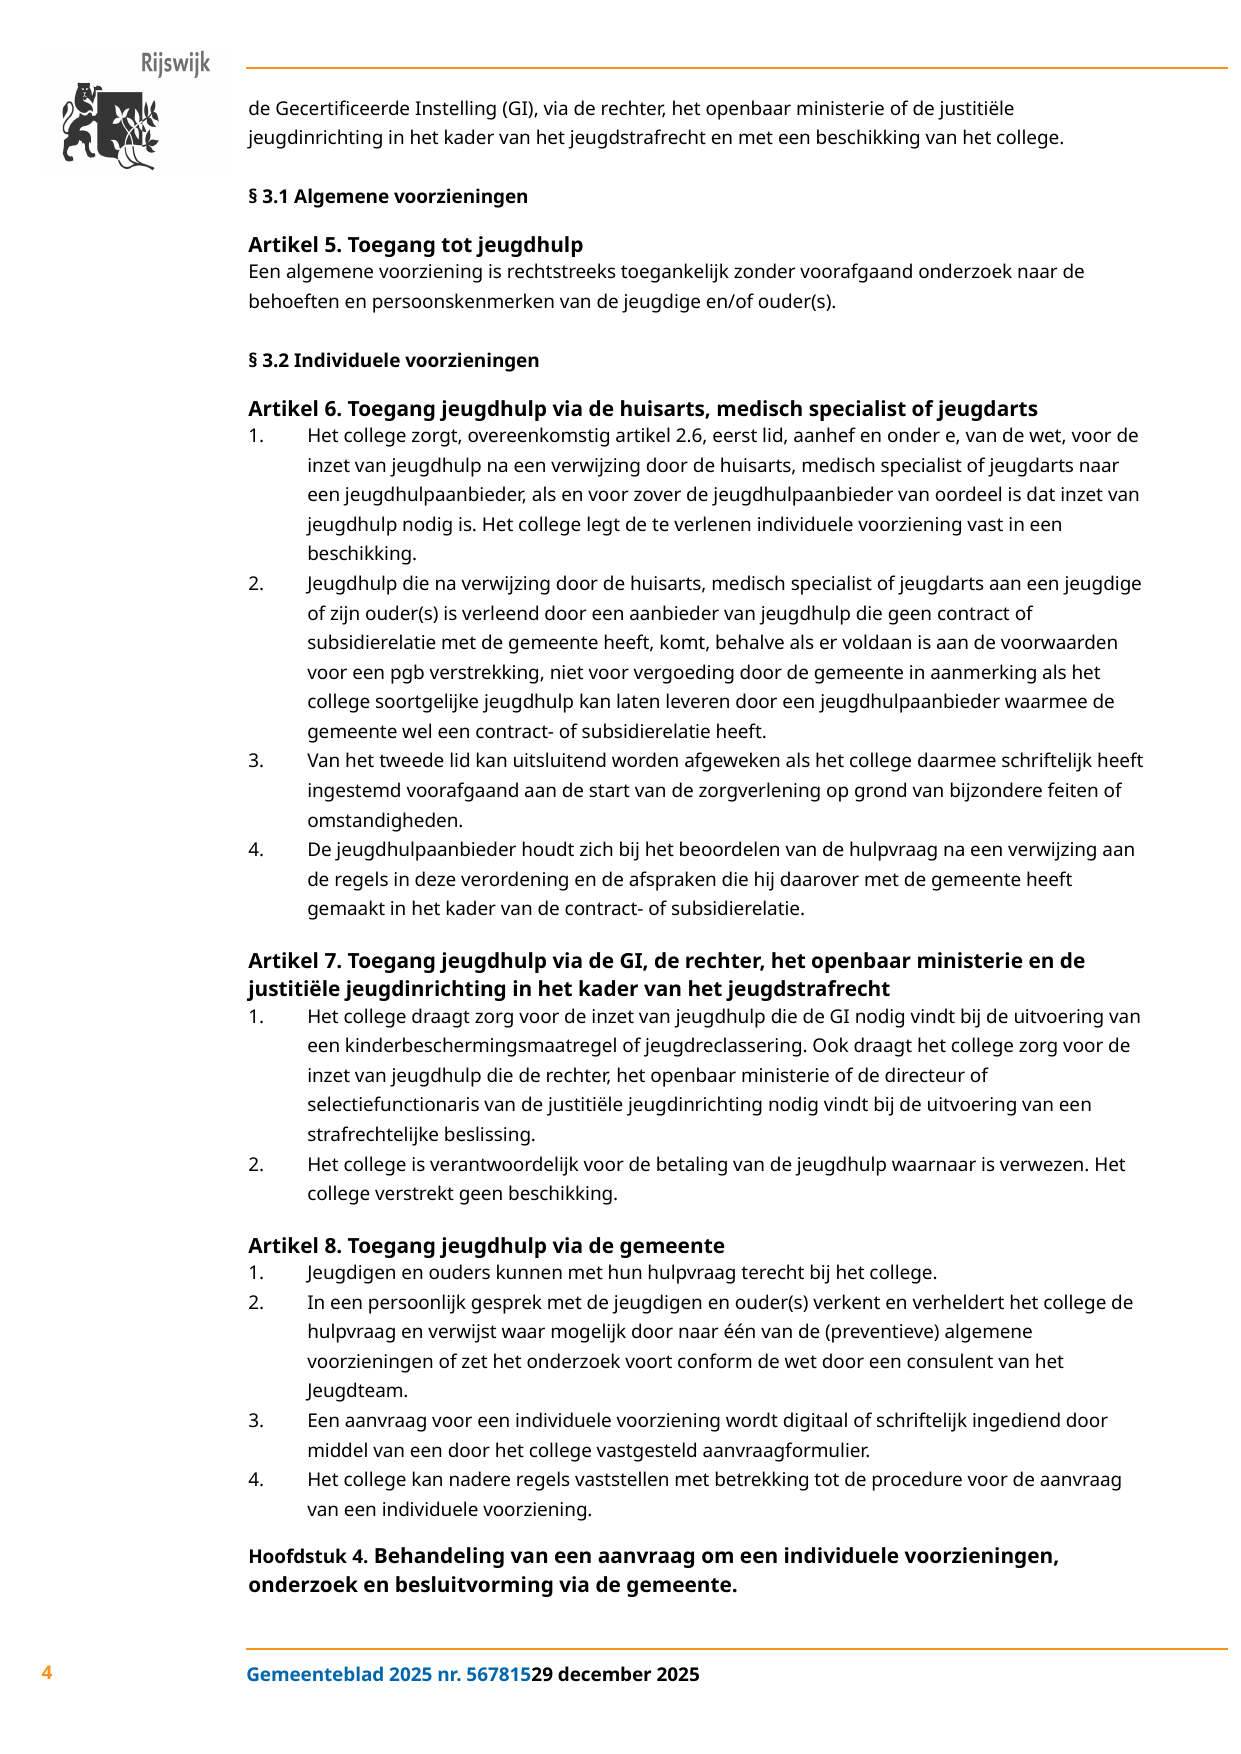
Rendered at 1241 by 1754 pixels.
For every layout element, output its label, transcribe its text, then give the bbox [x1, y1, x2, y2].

text § 3.2 Individuele voorzieningen [248, 347, 1152, 373]
list Het college kan nadere regels vaststellen met betrekking tot de procedure voor de aanvraag van een individuele voorziening. [248, 1466, 1152, 1522]
list Het college draagt zorg voor de inzet van jeugdhulp die de GI nodig vindt bij de uitvoering van een kinderbeschermingsmaatregel of jeugdreclassering. Ook draagt het college zorg voor de inzet van jeugdhulp die de rechter, het openbaar ministerie of de directeur of selectiefunctionaris van de justitiële jeugdinrichting nodig vindt bij de uitvoering van een strafrechtelijke beslissing. [248, 1003, 1152, 1147]
list Het college zorgt, overeenkomstig artikel 2.6, eerst lid, aanhef en onder e, van de wet, voor de inzet van jeugdhulp na een verwijzing door de huisarts, medisch specialist of jeugdarts naar een jeugdhulpaanbieder, als en voor zover de jeugdhulpaanbieder van oordeel is dat inzet van jeugdhulp nodig is. Het college legt de te verlenen individuele voorziening vast in een beschikking. [248, 422, 1152, 566]
list Jeugdigen en ouders kunnen met hun hulpvraag terecht bij het college. [248, 1259, 1152, 1285]
list Jeugdhulp die na verwijzing door de huisarts, medisch specialist of jeugdarts aan een jeugdige of zijn ouder(s) is verleend door een aanbieder van jeugdhulp die geen contract of subsidierelatie met de gemeente heeft, komt, behalve als er voldaan is aan de voorwaarden voor een pgb verstrekking, niet voor vergoeding door de gemeente in aanmerking als het college soortgelijke jeugdhulp kan laten leveren door een jeugdhulpaanbieder waarmee de gemeente wel een contract- of subsidierelatie heeft. [248, 570, 1152, 744]
text de Gecertificeerde Instelling (GI), via de rechter, het openbaar ministerie of de justitiële jeugdinrichting in het kader van het jeugdstrafrecht en met een beschikking van het college. [248, 95, 1152, 150]
text Artikel 5. Toegang tot jeugdhulp [248, 230, 1152, 258]
list In een persoonlijk gesprek met de jeugdigen en ouder(s) verkent en verheldert het college de hulpvraag en verwijst waar mogelijk door naar één van de (preventieve) algemene voorzieningen of zet het onderzoek voort conform de wet door een consulent van het Jeugdteam. [248, 1289, 1152, 1403]
list Van het tweede lid kan uitsluitend worden afgeweken als het college daarmee schriftelijk heeft ingestemd voorafgaand aan de start van de zorgverlening op grond van bijzondere feiten of omstandigheden. [248, 748, 1152, 833]
text Een algemene voorziening is rechtstreeks toegankelijk zonder voorafgaand onderzoek naar de behoeften en persoonskenmerken van de jeugdige en/of ouder(s). [248, 258, 1152, 314]
list Het college is verantwoordelijk voor de betaling van de jeugdhulp waarnaar is verwezen. Het college verstrekt geen beschikking. [248, 1151, 1152, 1206]
text Artikel 6. Toegang jeugdhulp via de huisarts, medisch specialist of jeugdarts [248, 394, 1152, 422]
list De jeugdhulpaanbieder houdt zich bij het beoordelen van de hulpvraag na een verwijzing aan de regels in deze verordening en de afspraken die hij daarover met de gemeente heeft gemaakt in het kader van de contract- of subsidierelatie. [248, 836, 1152, 921]
text Hoofdstuk 4. Behandeling van een aanvraag om een individuele voorzieningen, onderzoek en besluitvorming via de gemeente. [248, 1542, 1152, 1598]
picture [41, 47, 231, 172]
text Artikel 8. Toegang jeugdhulp via de gemeente [248, 1231, 1152, 1259]
text Artikel 7. Toegang jeugdhulp via de GI, de rechter, het openbaar ministerie en de justitiële jeugdinrichting in het kader van het jeugdstrafrecht [248, 946, 1152, 1003]
list Een aanvraag voor een individuele voorziening wordt digitaal of schriftelijk ingediend door middel van een door het college vastgesteld aanvraagformulier. [248, 1407, 1152, 1462]
text § 3.1 Algemene voorzieningen [248, 183, 1152, 209]
